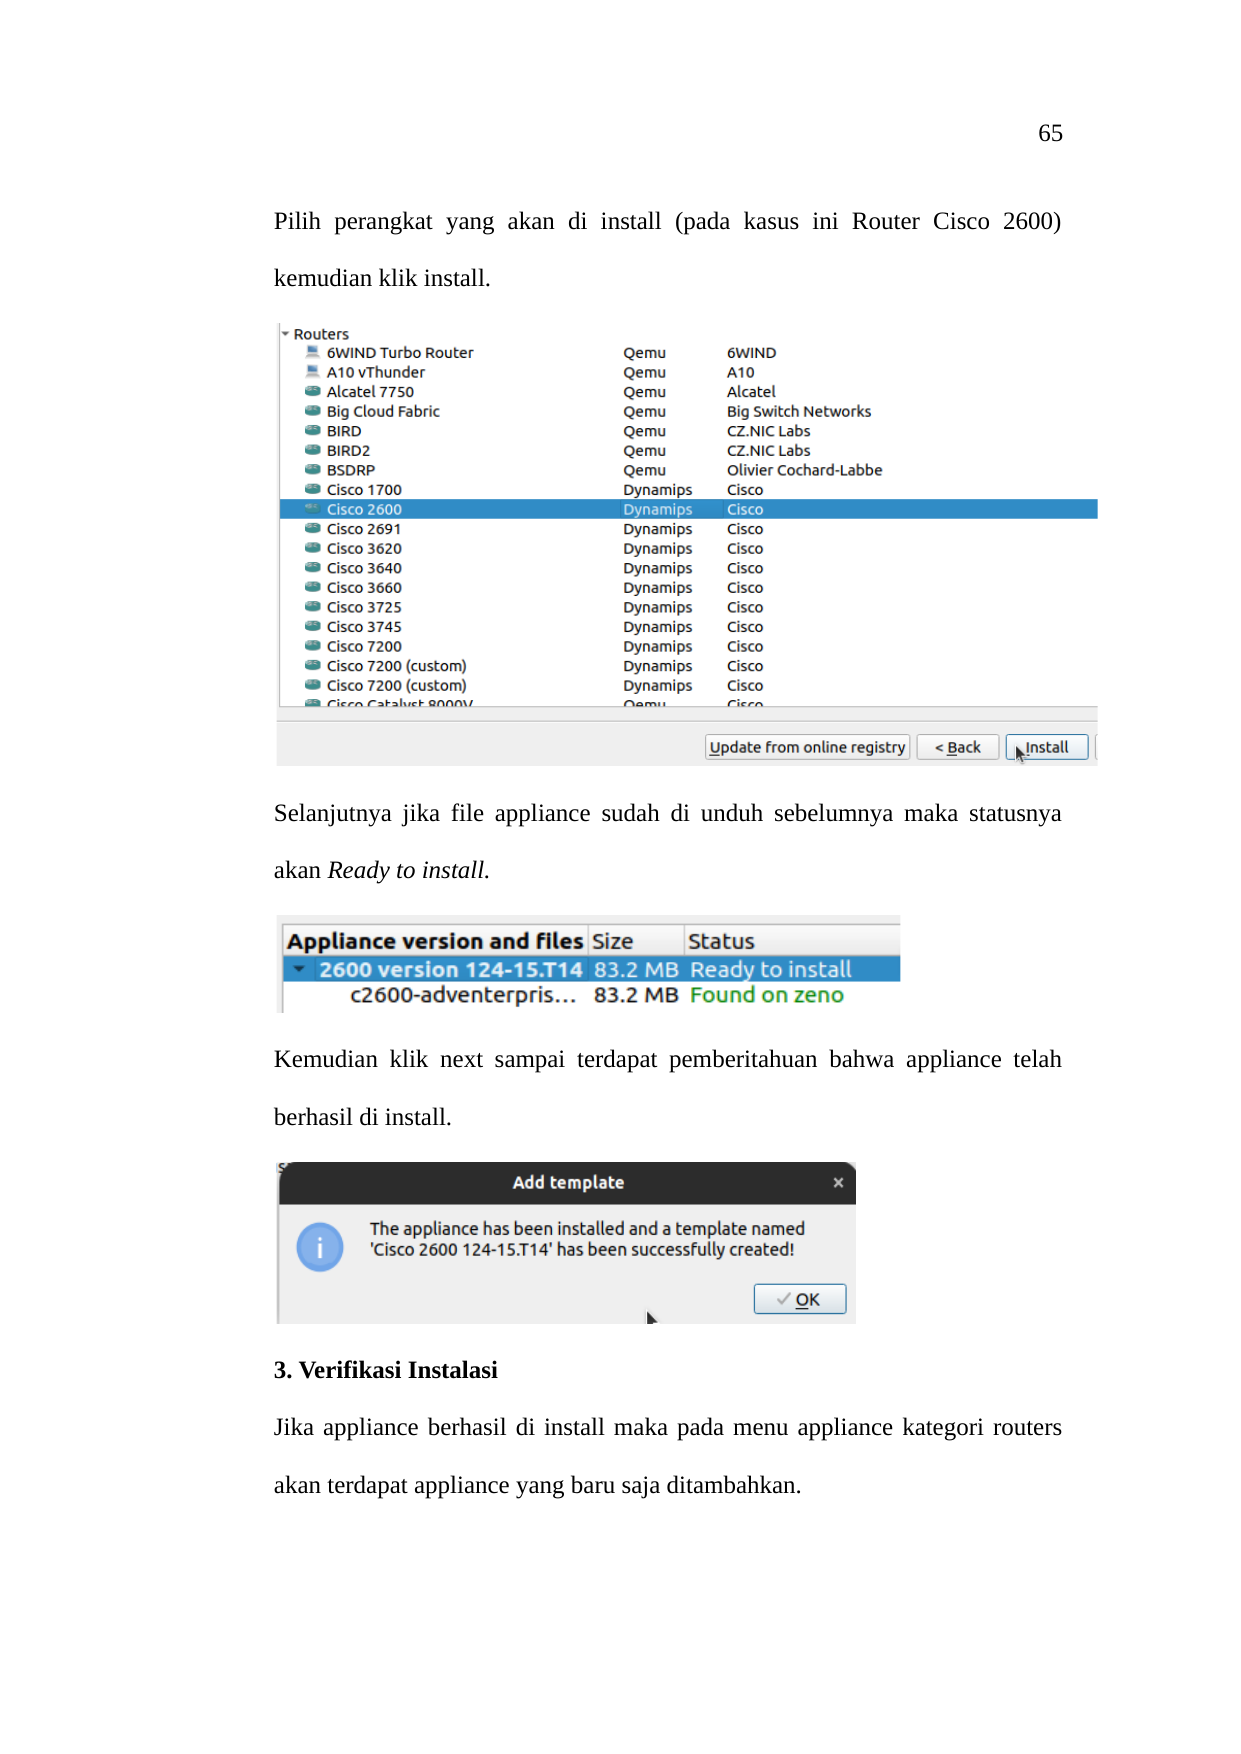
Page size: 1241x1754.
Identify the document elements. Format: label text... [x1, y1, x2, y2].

list 3. Verifikasi Instalasi [236, 1355, 1063, 1384]
picture [276, 915, 901, 1013]
list Pilih perangkat yang akan di install (pada kasus ini Router Cisco 2600) kemudian klik install. [236, 206, 1063, 292]
list Kemudian klik next sampai terdapat pemberitahuan bahwa appliance telah berhasil di install. [236, 1044, 1063, 1131]
picture [276, 1162, 856, 1324]
picture [276, 323, 1098, 766]
list Jika appliance berhasil di install maka pada menu appliance kategori routers akan terdapat appliance yang baru saja ditambahkan. [236, 1412, 1063, 1499]
list Selanjutnya jika file appliance sudah di unduh sebelumnya maka statusnya akan Ready to install. [236, 798, 1063, 884]
